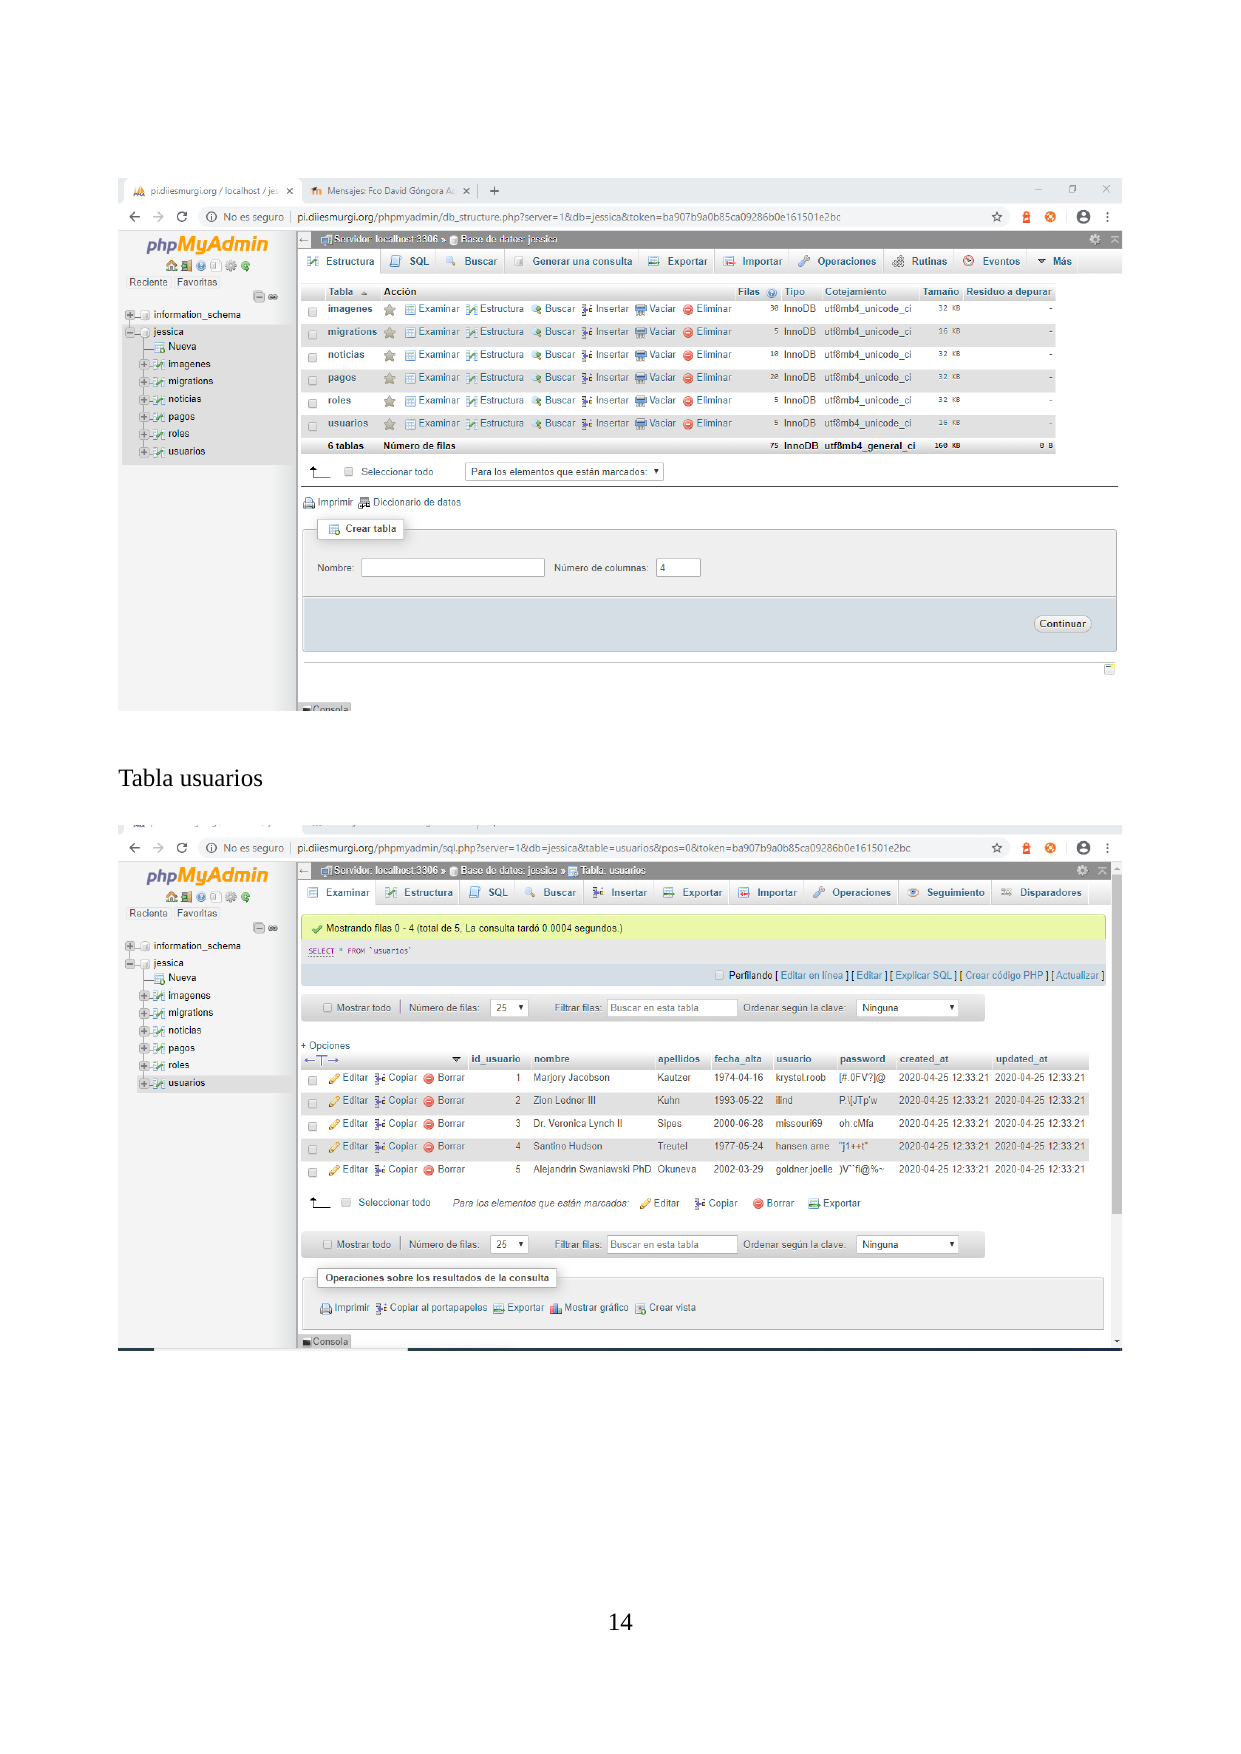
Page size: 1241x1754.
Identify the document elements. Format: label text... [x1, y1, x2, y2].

picture [118, 825, 1123, 1351]
text Tabla usuarios [118, 763, 1122, 792]
picture [118, 178, 1123, 711]
